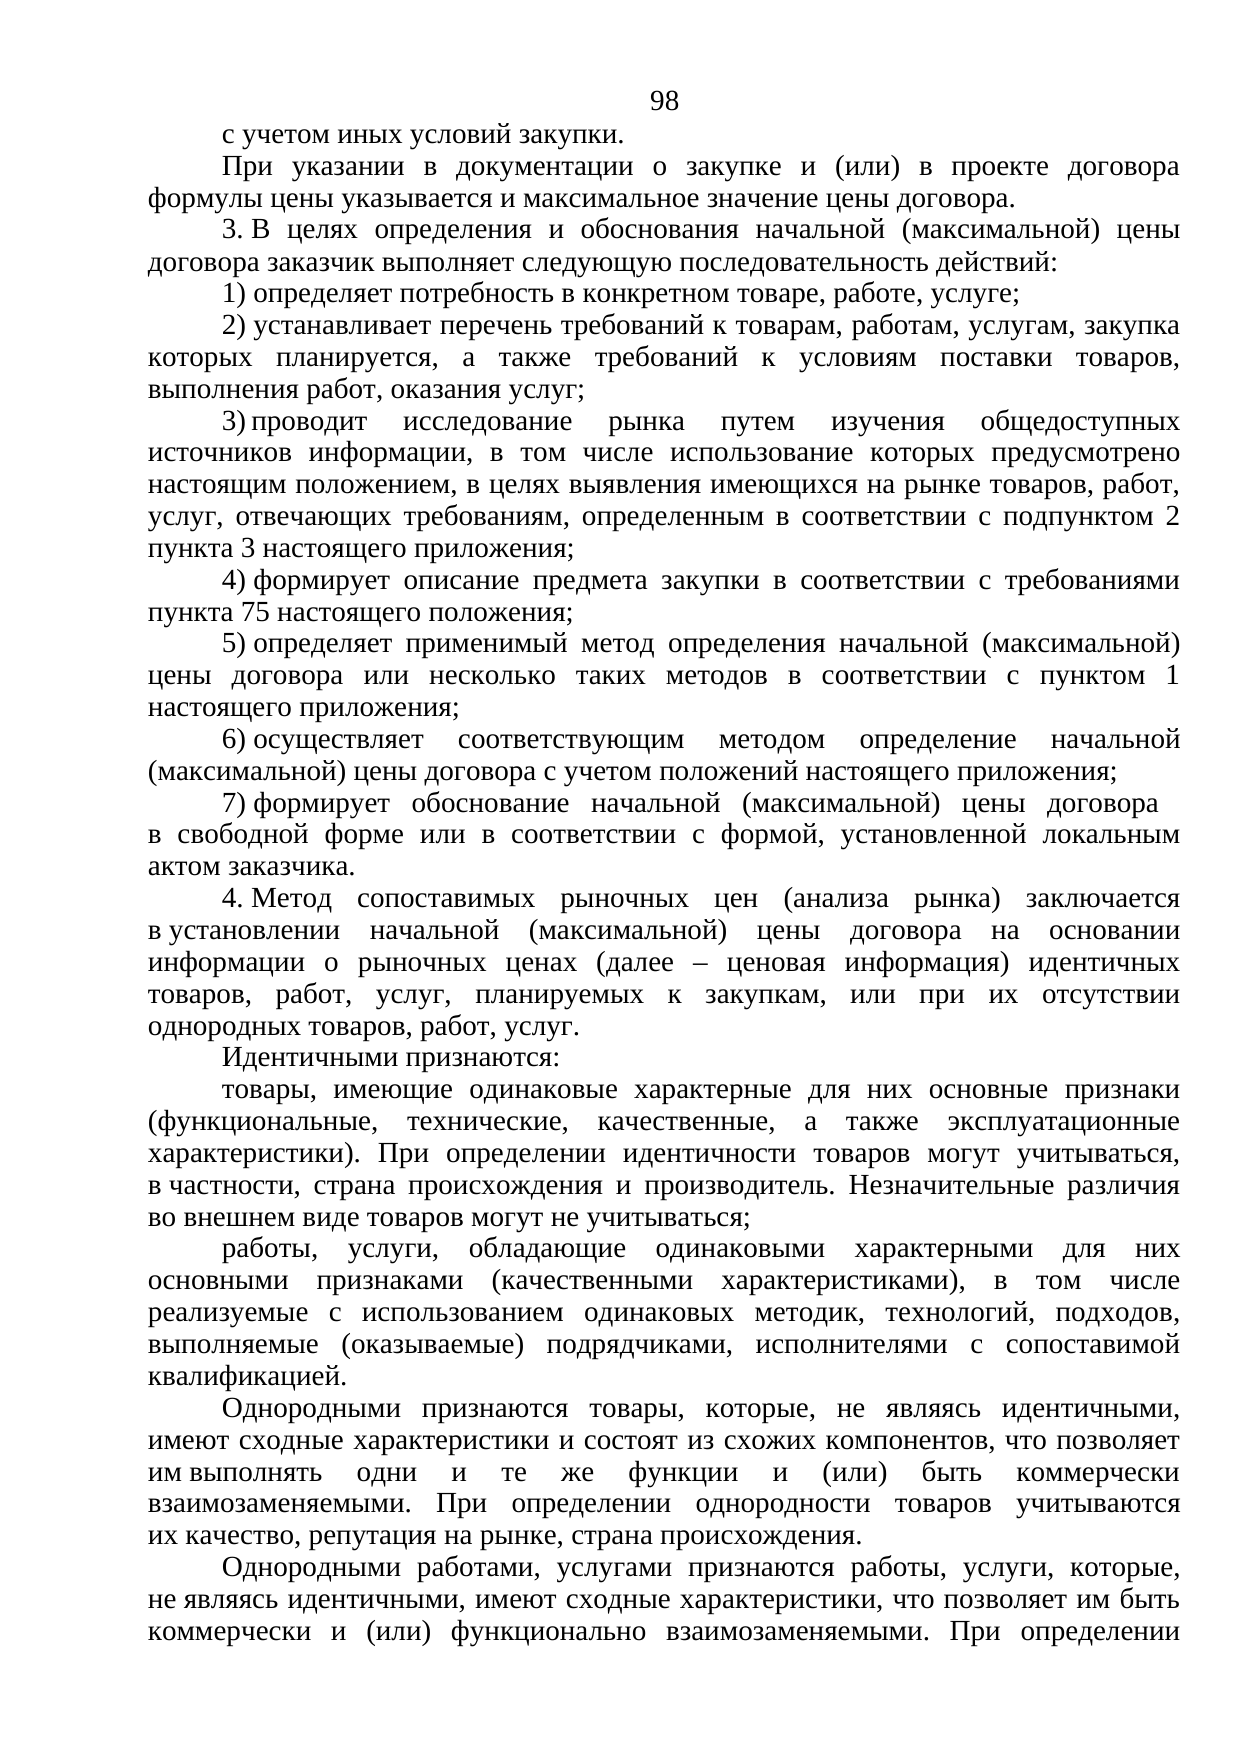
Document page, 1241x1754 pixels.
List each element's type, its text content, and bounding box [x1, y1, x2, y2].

text При указании в документации о закупке и (или) в проекте договора формулы цены указывается и максимальное значение цены договора. [148, 150, 1181, 213]
text 3) проводит исследование рынка путем изучения общедоступных источников информации, в том числе использование которых предусмотрено настоящим положением, в целях выявления имеющихся на рынке товаров, работ, услуг, отвечающих требованиям, определенным в соответствии с подпунктом 2 пункта 3 настоящего приложения; [148, 404, 1181, 564]
text с учетом иных условий закупки. [148, 118, 1181, 150]
text Однородными признаются товары, которые, не являясь идентичными, имеют сходные характеристики и состоят из схожих компонентов, что позволяет им выполнять одни и те же функции и (или) быть коммерчески взаимозаменяемыми. При определении однородности товаров учитываются их качество, репутация на рынке, страна происхождения. [148, 1392, 1181, 1551]
text 5) определяет применимый метод определения начальной (максимальной) цены договора или несколько таких методов в соответствии с пунктом 1 настоящего приложения; [148, 627, 1181, 723]
text работы, услуги, обладающие одинаковыми характерными для них основными признаками (качественными характеристиками), в том числе реализуемые с использованием одинаковых методик, технологий, подходов, выполняемые (оказываемые) подрядчиками, исполнителями с сопоставимой квалификацией. [148, 1232, 1181, 1392]
text 7) формирует обоснование начальной (максимальной) цены договора в свободной форме или в соответствии с формой, установленной локальным актом заказчика. [148, 787, 1181, 882]
text 2) устанавливает перечень требований к товарам, работам, услугам, закупка которых планируется, а также требований к условиям поставки товаров, выполнения работ, оказания услуг; [148, 309, 1181, 404]
text 4. Метод сопоставимых рыночных цен (анализа рынка) заключается в установлении начальной (максимальной) цены договора на основании информации о рыночных ценах (далее – ценовая информация) идентичных товаров, работ, услуг, планируемых к закупкам, или при их отсутствии однородных товаров, работ, услуг. [148, 882, 1181, 1041]
text Однородными работами, услугами признаются работы, услуги, которые, не являясь идентичными, имеют сходные характеристики, что позволяет им быть коммерчески и (или) функционально взаимозаменяемыми. При определении [148, 1551, 1181, 1646]
text 6) осуществляет соответствующим методом определение начальной (максимальной) цены договора с учетом положений настоящего приложения; [148, 723, 1181, 787]
text Идентичными признаются: [148, 1041, 1181, 1073]
text 1) определяет потребность в конкретном товаре, работе, услуге; [148, 277, 1181, 309]
text 3. В целях определения и обоснования начальной (максимальной) цены договора заказчик выполняет следующую последовательность действий: [148, 213, 1181, 277]
text товары, имеющие одинаковые характерные для них основные признаки (функциональные, технические, качественные, а также эксплуатационные характеристики). При определении идентичности товаров могут учитываться, в частности, страна происхождения и производитель. Незначительные различия во внешнем виде товаров могут не учитываться; [148, 1073, 1181, 1232]
text 4) формирует описание предмета закупки в соответствии с требованиями пункта 75 настоящего положения; [148, 564, 1181, 627]
